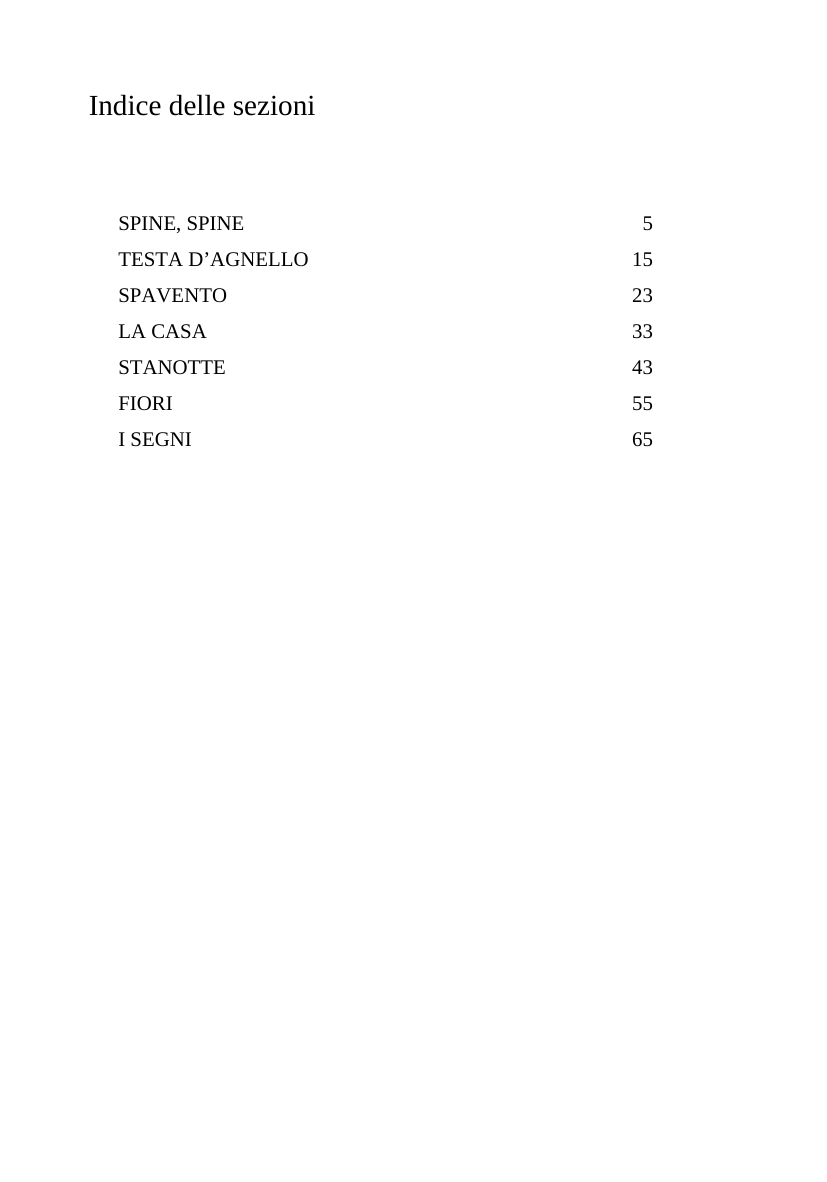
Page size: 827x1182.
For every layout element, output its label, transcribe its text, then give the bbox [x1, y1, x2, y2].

text TESTA D’AGNELLO 15 [118, 247, 738, 271]
text SPAVENTO 23 [118, 283, 738, 307]
text SPINE, SPINE 5 [118, 211, 738, 235]
text FIORI 55 [118, 391, 738, 415]
text Indice delle sezioni [88, 88, 738, 122]
text I SEGNI 65 [118, 427, 738, 451]
text STANOTTE 43 [118, 355, 738, 379]
text LA CASA 33 [118, 319, 738, 343]
